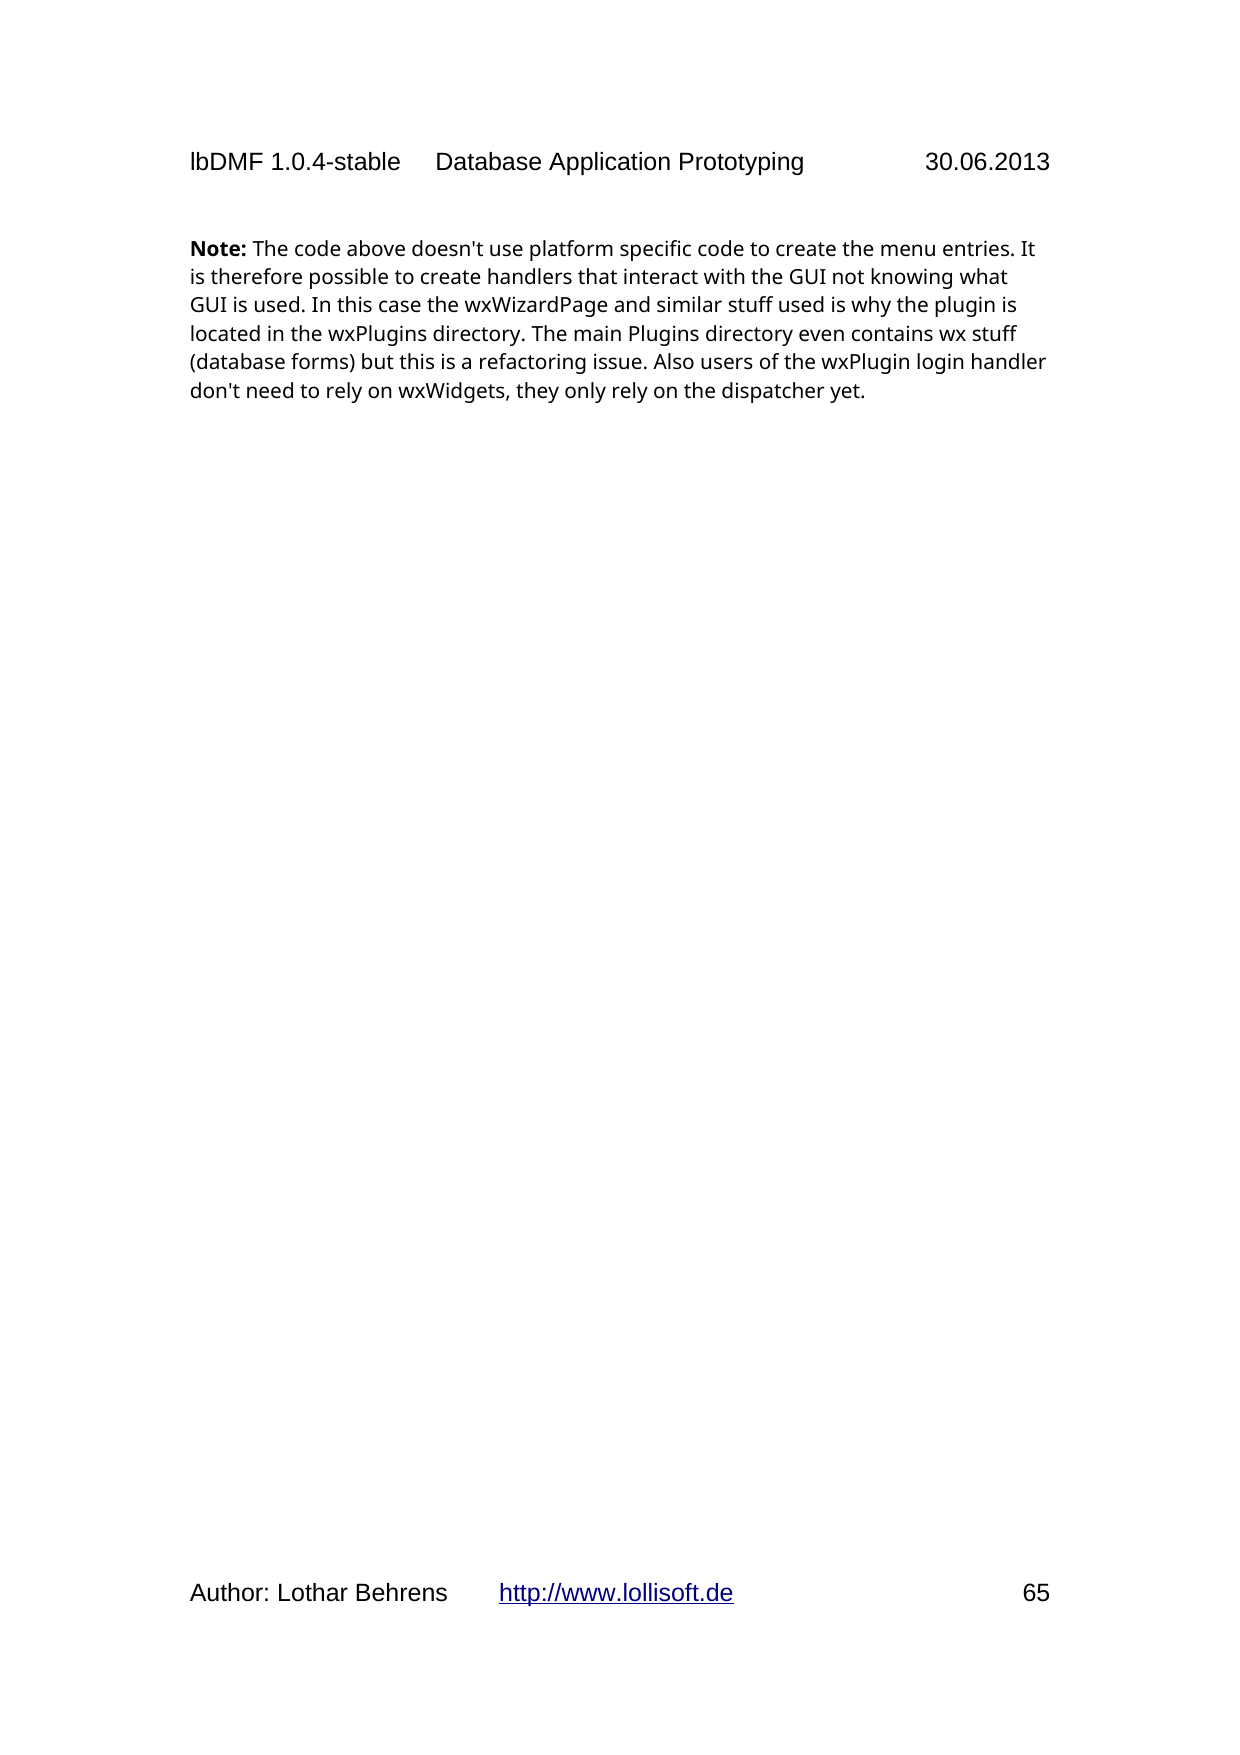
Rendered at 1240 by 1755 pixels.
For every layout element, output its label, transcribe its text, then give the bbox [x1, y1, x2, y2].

text Note: The code above doesn't use platform specific code to create the menu entries. It is therefore possible to create handlers that interact with the GUI not knowing what GUI is used. In this case the wxWizardPage and similar stuff used is why the plugin is located in the wxPlugins directory. The main Plugins directory even contains wx stuff (database forms) but this is a refactoring issue. Also users of the wxPlugin login handler don't need to rely on wxWidgets, they only rely on the dispatcher yet. [189, 234, 1050, 404]
